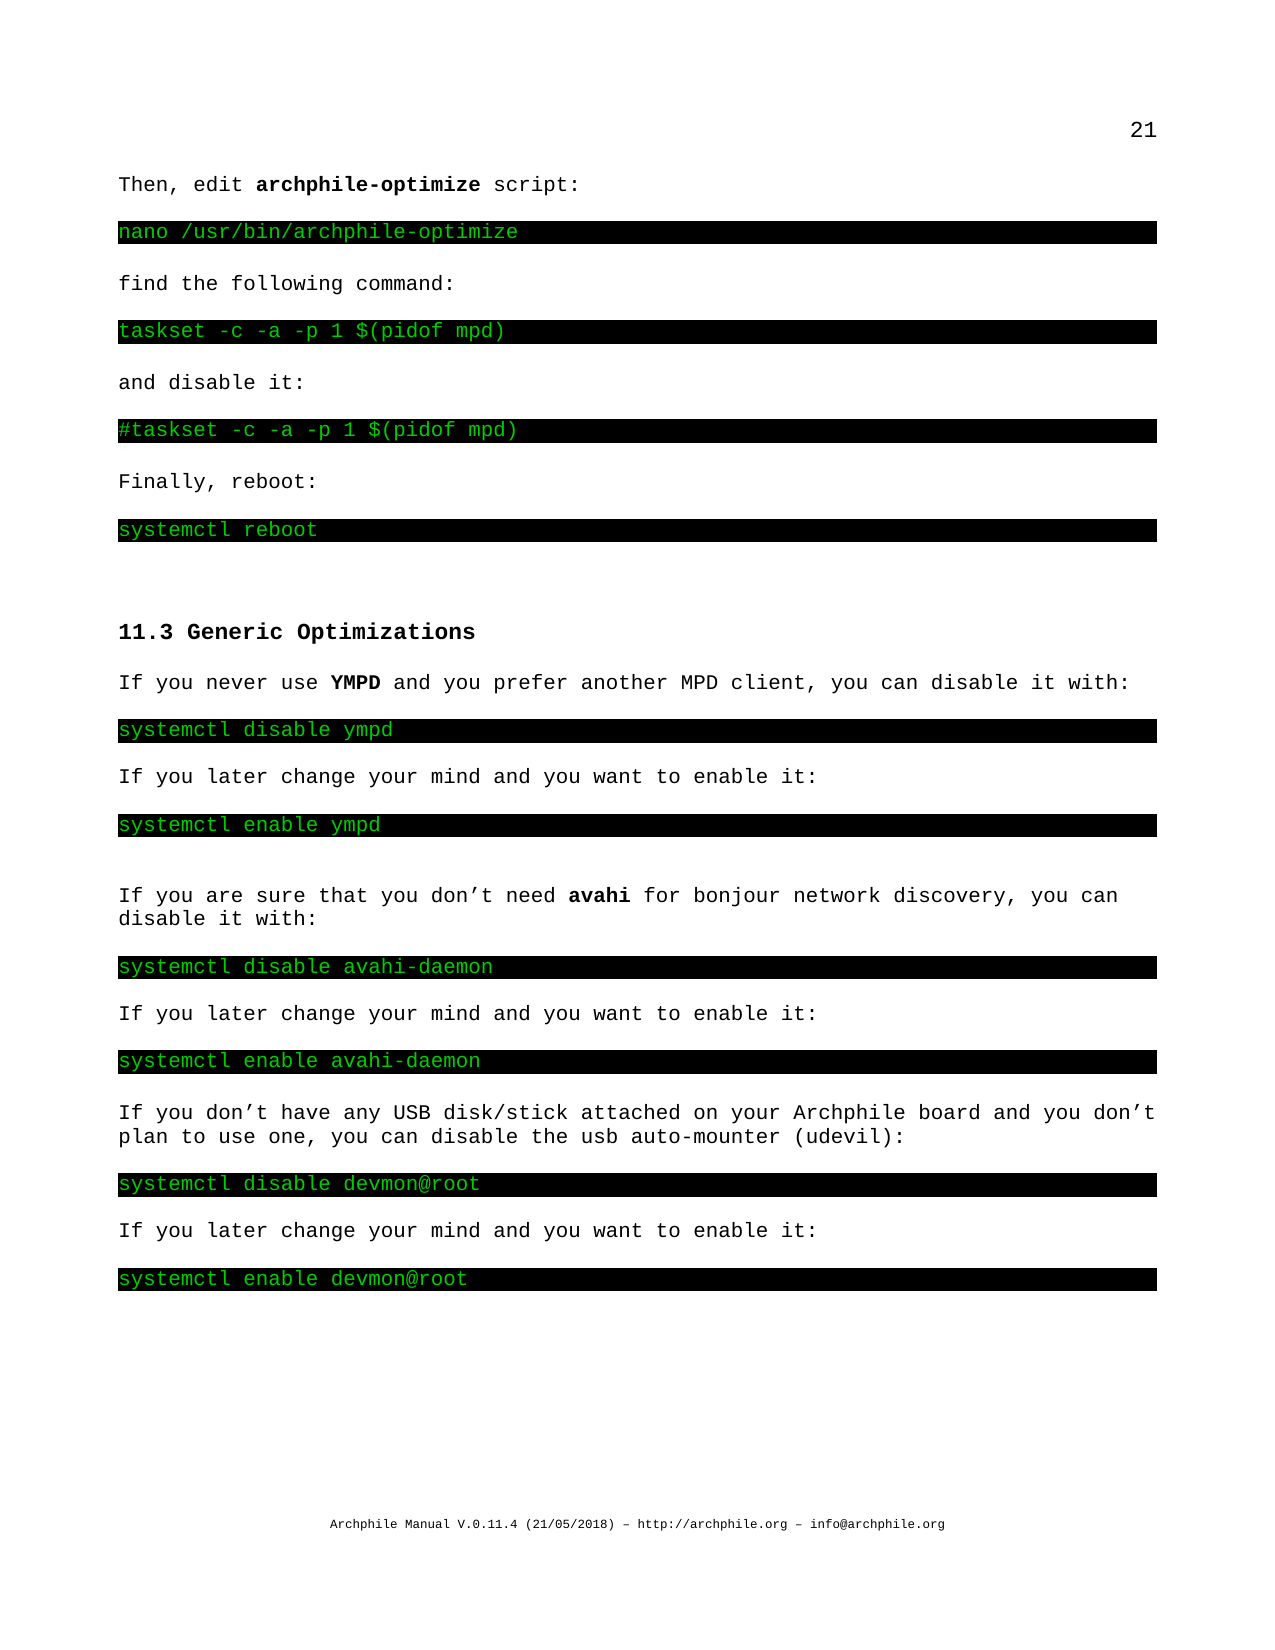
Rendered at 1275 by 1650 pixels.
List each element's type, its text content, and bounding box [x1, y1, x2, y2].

text If you don’t have any USB disk/stick attached on your Archphile board and you don’t plan to use one, you can disable the usb auto-mounter (udevil): [118, 1102, 1157, 1149]
text #taskset -c -a -p 1 $(pidof mpd) [118, 419, 1157, 443]
text nano /usr/bin/archphile-optimize [118, 221, 1157, 244]
text systemctl disable avahi-daemon [118, 956, 1157, 979]
text systemctl disable devmon@root [118, 1173, 1157, 1197]
text find the following command: [118, 273, 1157, 296]
text systemctl enable ympd [118, 814, 1157, 837]
text and disable it: [118, 372, 1157, 396]
text systemctl disable ympd [118, 719, 1157, 743]
text Then, edit archphile-optimize script: [118, 173, 1157, 197]
text If you later change your mind and you want to enable it: [118, 767, 1157, 790]
text 11.3 Generic Optimizations [118, 620, 1157, 646]
text systemctl reboot [118, 519, 1157, 542]
text systemctl enable devmon@root [118, 1268, 1157, 1291]
text If you later change your mind and you want to enable it: [118, 1221, 1157, 1244]
text Finally, reboot: [118, 471, 1157, 495]
text systemctl enable avahi-daemon [118, 1050, 1157, 1074]
text If you never use YMPD and you prefer another MPD client, you can disable it with: [118, 672, 1157, 696]
text If you are sure that you don’t need avahi for bonjour network discovery, you can disable it with: [118, 885, 1157, 932]
text taskset -c -a -p 1 $(pidof mpd) [118, 320, 1157, 344]
text If you later change your mind and you want to enable it: [118, 1003, 1157, 1027]
